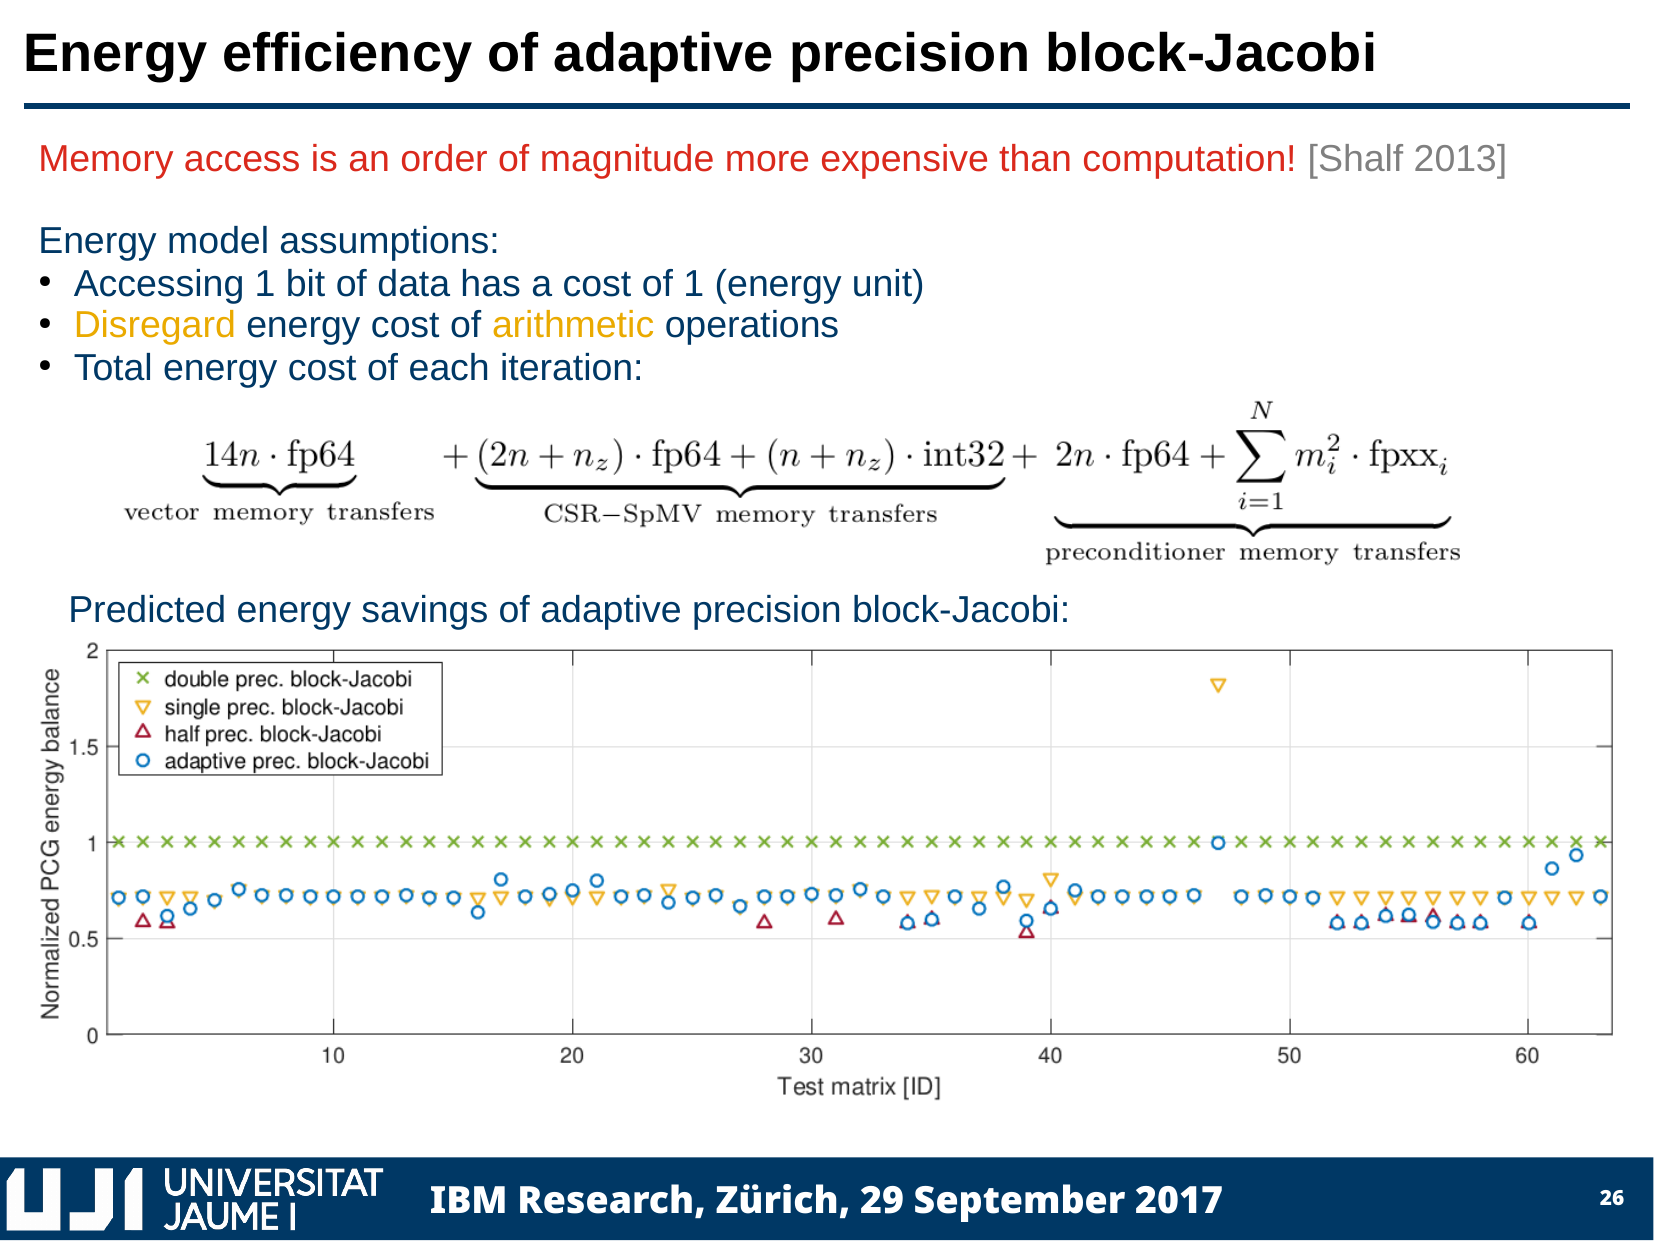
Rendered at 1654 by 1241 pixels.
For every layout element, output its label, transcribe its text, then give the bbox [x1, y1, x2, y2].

picture [22, 618, 1630, 1113]
picture [70, 389, 1477, 578]
picture [0, 1158, 390, 1241]
text_box Memory access is an order of magnitude more expensive than computation! [Shalf 2013] [23, 129, 1595, 211]
text_box Predicted energy savings of adaptive precision block-Jacobi: [53, 581, 1086, 639]
title Energy efficiency of adaptive precision block-Jacobi [23, 0, 1630, 107]
text_box Energy model assumptions: Accessing 1 bit of data has a cost of 1 (energy unit) Disregard energy cost of arithmetic operations Total energy cost of each iteration: [23, 212, 941, 396]
